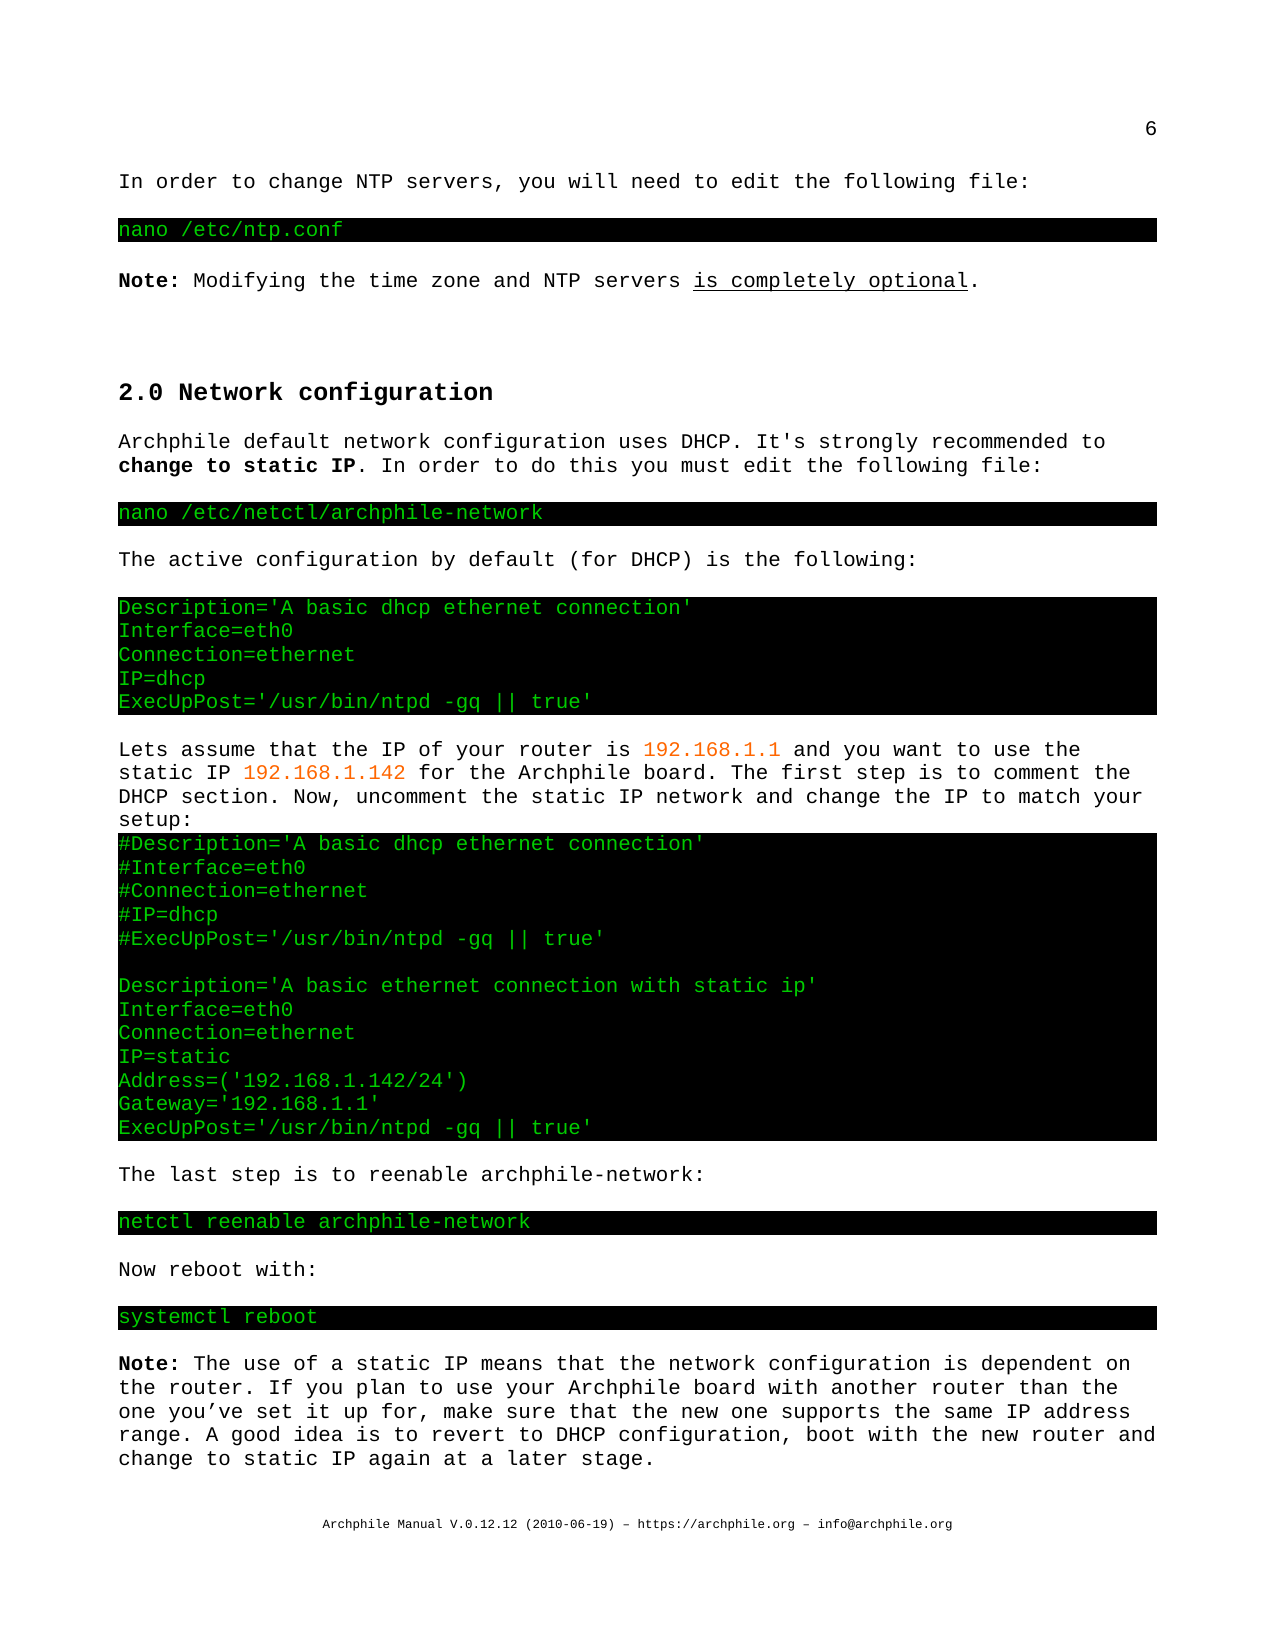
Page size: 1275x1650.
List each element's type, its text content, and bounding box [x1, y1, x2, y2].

text Now reboot with: [118, 1259, 1157, 1282]
text #Interface=eth0 [118, 857, 1157, 880]
text systemctl reboot [118, 1306, 1157, 1330]
text netctl reenable archphile-network [118, 1211, 1157, 1235]
text IP=dhcp [118, 668, 1157, 691]
text #IP=dhcp [118, 904, 1157, 928]
text The active configuration by default (for DHCP) is the following: [118, 549, 1157, 573]
text In order to change NTP servers, you will need to edit the following file: [118, 171, 1157, 195]
text nano /etc/ntp.conf [118, 218, 1157, 242]
text Interface=eth0 [118, 620, 1157, 644]
text Interface=eth0 [118, 999, 1157, 1022]
text Gateway='192.168.1.1' [118, 1093, 1157, 1117]
text Archphile default network configuration uses DHCP. It's strongly recommended to change to static IP. In order to do this you must edit the following file: [118, 431, 1157, 478]
text #Description='A basic dhcp ethernet connection' [118, 833, 1157, 857]
text Note: The use of a static IP means that the network configuration is dependent on the router. If you plan to use your Archphile board with another router than the one you’ve set it up for, make sure that the new one supports the same IP address range. A good idea is to revert to DHCP configuration, boot with the new router and change to static IP again at a later stage. [118, 1353, 1157, 1472]
text #ExecUpPost='/usr/bin/ntpd -gq || true' [118, 928, 1157, 951]
text IP=static [118, 1046, 1157, 1069]
text Lets assume that the IP of your router is 192.168.1.1 and you want to use the static IP 192.168.1.142 for the Archphile board. The first step is to comment the DHCP section. Now, uncomment the static IP network and change the IP to match your setup: [118, 738, 1157, 833]
text Connection=ethernet [118, 1022, 1157, 1046]
text Description='A basic dhcp ethernet connection' [118, 597, 1157, 620]
text #Connection=ethernet [118, 880, 1157, 904]
text Description='A basic ethernet connection with static ip' [118, 975, 1157, 999]
text Note: Modifying the time zone and NTP servers is completely optional. [118, 271, 1157, 294]
text Connection=ethernet [118, 644, 1157, 668]
text ExecUpPost='/usr/bin/ntpd -gq || true' [118, 691, 1157, 715]
text The last step is to reenable archphile-network: [118, 1164, 1157, 1188]
text nano /etc/netctl/archphile-network [118, 502, 1157, 526]
text 2.0 Network configuration [118, 379, 1157, 407]
text Address=('192.168.1.142/24') [118, 1069, 1157, 1093]
text ExecUpPost='/usr/bin/ntpd -gq || true' [118, 1117, 1157, 1141]
